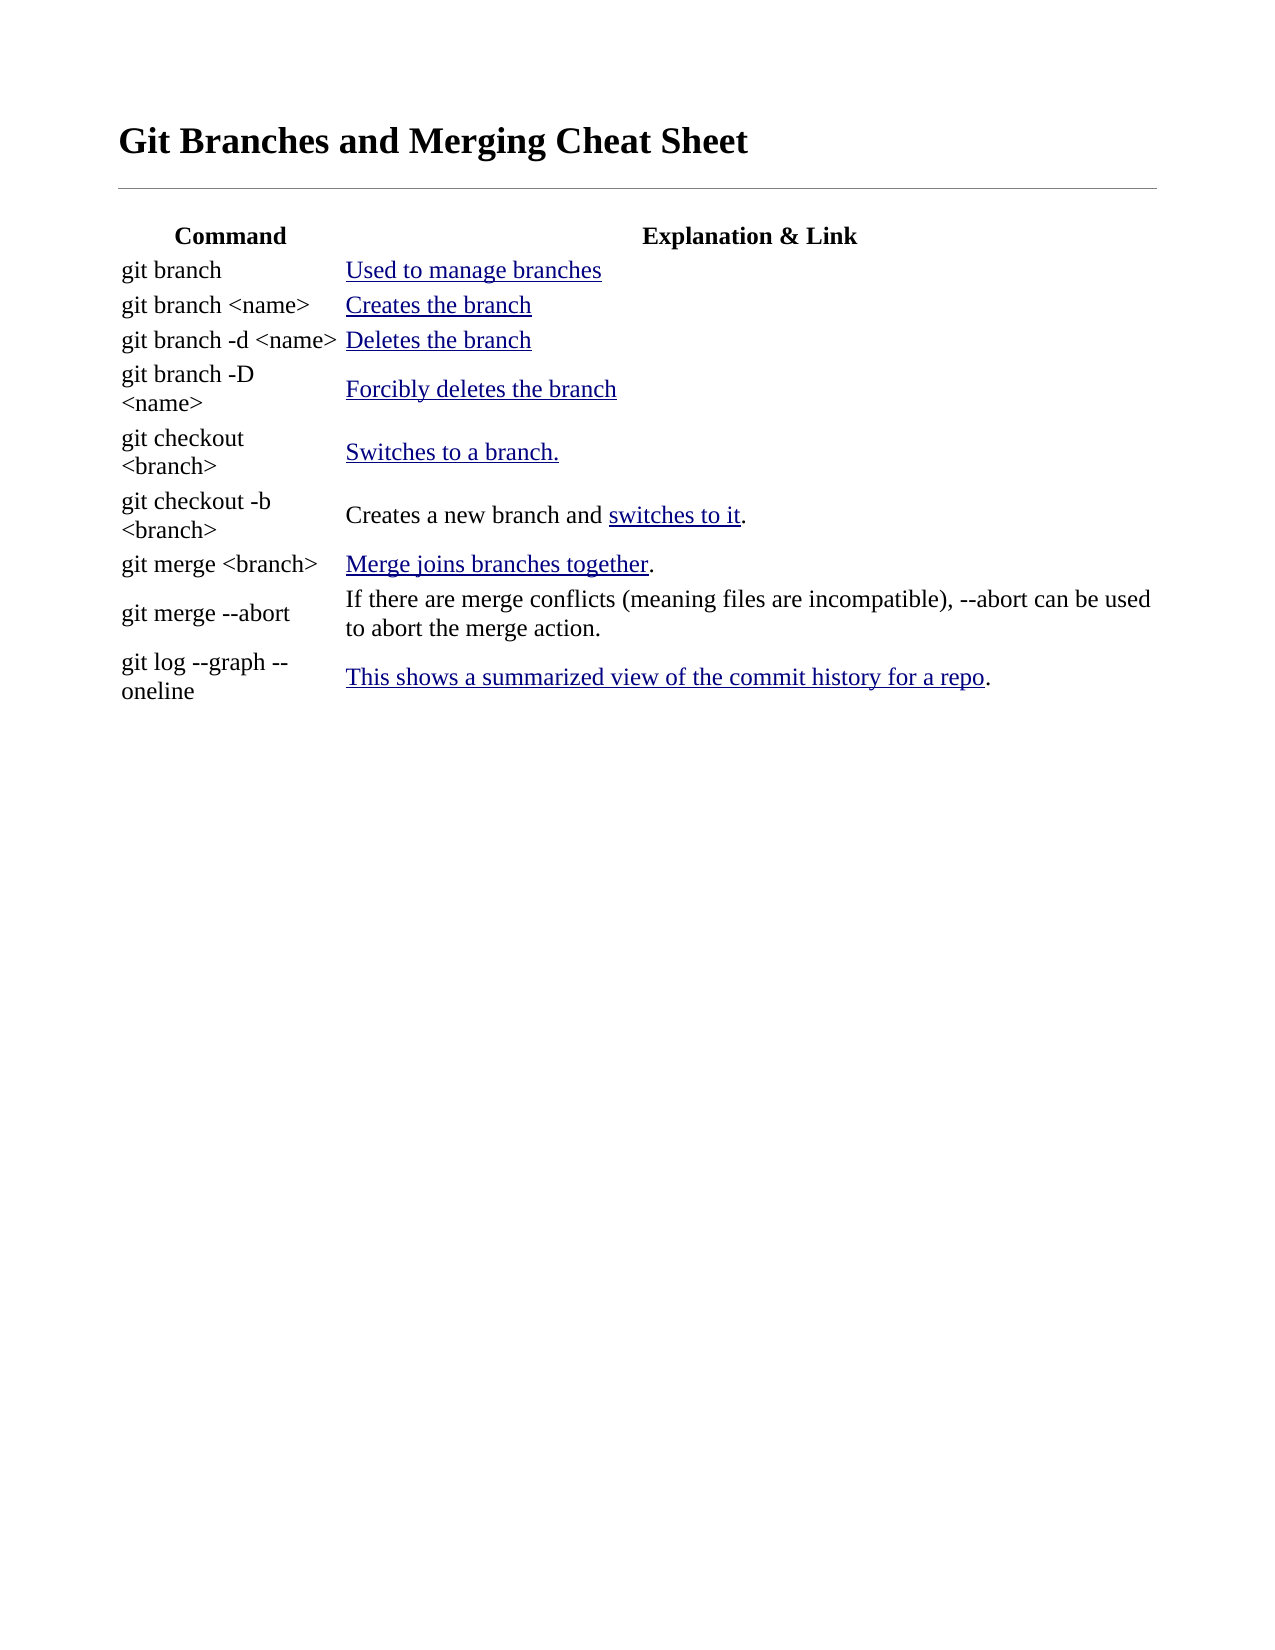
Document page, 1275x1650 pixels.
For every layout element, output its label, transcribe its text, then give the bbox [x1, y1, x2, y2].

table_cell This shows a summarized view of the commit history for a repo. [343, 644, 1157, 708]
table_cell git checkout -b <branch> [118, 483, 342, 546]
table_cell git branch [118, 253, 342, 287]
table_header Command [118, 218, 342, 253]
table_cell Used to manage branches [343, 253, 1157, 287]
table_cell Switches to a branch. [343, 420, 1157, 483]
table_cell git checkout <branch> [118, 420, 342, 483]
table_cell Forcibly deletes the branch [343, 356, 1157, 420]
table_cell git log --graph --oneline [118, 644, 342, 708]
table_cell git branch -D <name> [118, 356, 342, 420]
table_cell Creates the branch [343, 287, 1157, 322]
table_cell git branch <name> [118, 287, 342, 322]
table_cell git merge --abort [118, 581, 342, 644]
table_cell Merge joins branches together. [343, 546, 1157, 581]
table_header Explanation & Link [343, 218, 1157, 253]
table_cell Deletes the branch [343, 322, 1157, 356]
table_cell Creates a new branch and switches to it. [343, 483, 1157, 546]
table_cell git branch -d <name> [118, 322, 342, 356]
table_cell git merge <branch> [118, 546, 342, 581]
subtitle Git Branches and Merging Cheat Sheet [118, 118, 1157, 161]
table_cell If there are merge conflicts (meaning files are incompatible), --abort can be used to abort the merge action. [343, 581, 1157, 644]
